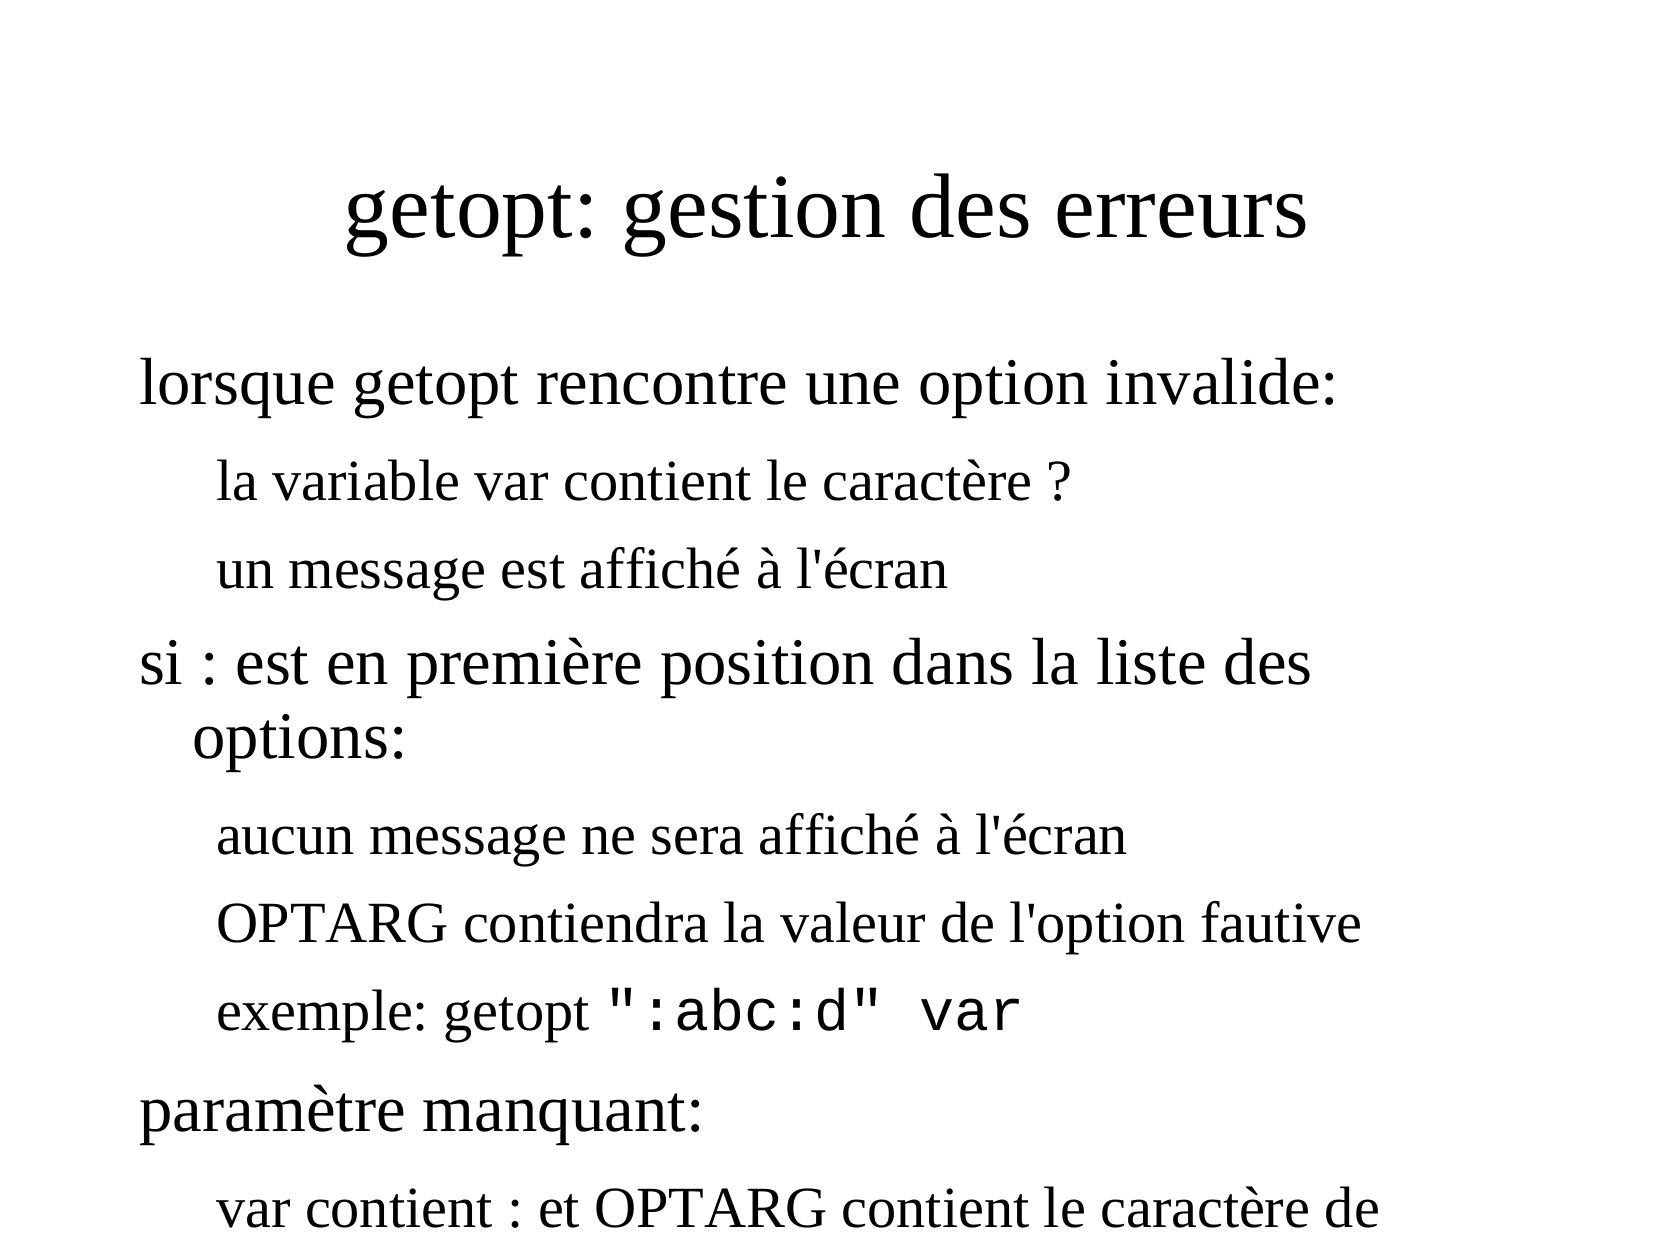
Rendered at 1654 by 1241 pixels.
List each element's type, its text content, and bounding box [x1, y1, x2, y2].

title getopt: gestion des erreurs [121, 102, 1534, 311]
list lorsque getopt rencontre une option invalide: la variable var contient le caractère ? un message est affiché à l'écran si : est en première position dans la liste des options: aucun message ne sera affiché à l'écran OPTARG contiendra la valeur de l'option fautive exemple: getopt ":abc:d" var paramètre manquant: var contient : et OPTARG contient le caractère de l'option concernée [121, 344, 1534, 1241]
